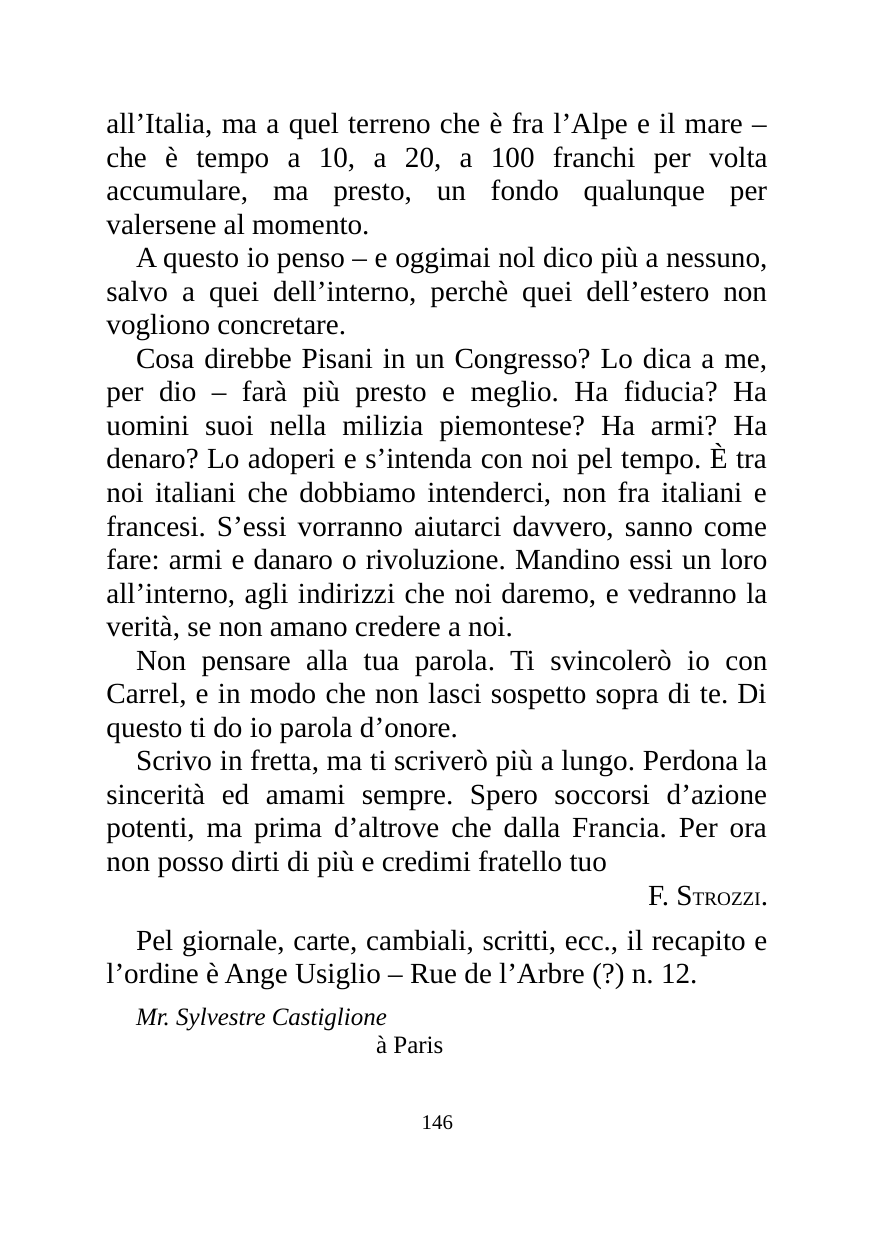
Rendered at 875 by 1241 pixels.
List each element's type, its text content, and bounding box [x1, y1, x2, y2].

text Scrivo in fretta, ma ti scriverò più a lungo. Perdona la sincerità ed amami sempre. Spero soccorsi d’azione potenti, ma prima d’altrove che dalla Francia. Per ora non posso dirti di più e credimi fratello tuo [106, 743, 768, 878]
text F. Strozzi. [106, 878, 768, 911]
text Mr. Sylvestre Castiglione [106, 1002, 768, 1031]
text A questo io penso – e oggimai nol dico più a nessuno, salvo a quei dell’interno, perchè quei dell’estero non vogliono concretare. [106, 240, 768, 341]
text all’Italia, ma a quel terreno che è fra l’Alpe e il mare – che è tempo a 10, a 20, a 100 franchi per volta accumulare, ma presto, un fondo qualunque per valersene al momento. [106, 106, 768, 240]
text à Paris [346, 1031, 768, 1059]
text Non pensare alla tua parola. Ti svincolerò io con Carrel, e in modo che non lasci sospetto sopra di te. Di questo ti do io parola d’onore. [106, 643, 768, 743]
text Cosa direbbe Pisani in un Congresso? Lo dica a me, per dio – farà più presto e meglio. Ha fiducia? Ha uomini suoi nella milizia piemontese? Ha armi? Ha denaro? Lo adoperi e s’intenda con noi pel tempo. È tra noi italiani che dobbiamo intenderci, non fra italiani e francesi. S’essi vorranno aiutarci davvero, sanno come fare: armi e danaro o rivoluzione. Mandino essi un loro all’interno, agli indirizzi che noi daremo, e vedranno la verità, se non amano credere a noi. [106, 341, 768, 643]
text Pel giornale, carte, cambiali, scritti, ecc., il recapito e l’ordine è Ange Usiglio – Rue de l’Arbre (?) n. 12. [106, 923, 768, 990]
